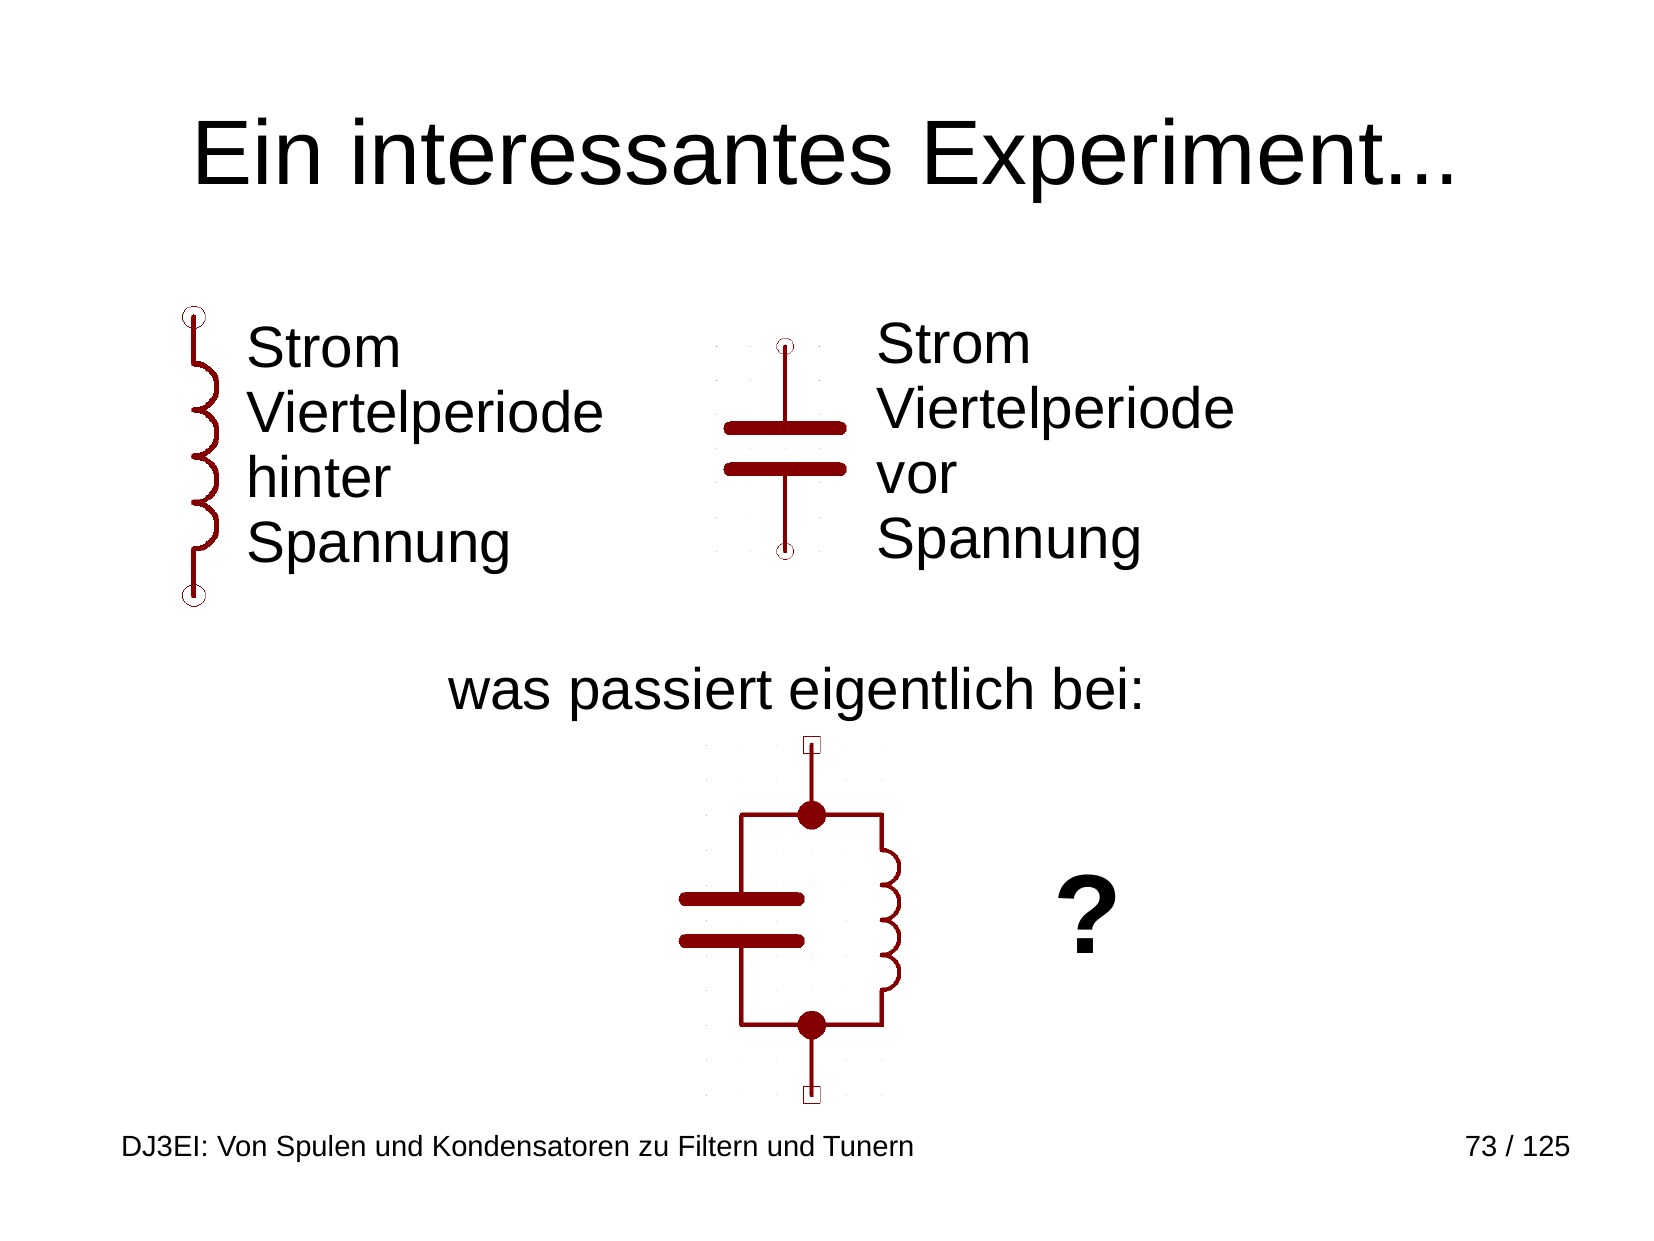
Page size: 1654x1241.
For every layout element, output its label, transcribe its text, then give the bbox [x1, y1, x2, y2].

text_box Strom Viertelperiode vor Spannung [862, 303, 1252, 603]
title Ein interessantes Experiment... [82, 49, 1571, 257]
picture [673, 729, 910, 1110]
picture [165, 295, 232, 615]
text_box was passiert eigentlich bei: [433, 649, 1162, 730]
picture [716, 330, 851, 567]
text_box ? [1038, 844, 1123, 1004]
text_box Strom Viertelperiode hinter Spannung [231, 307, 621, 606]
